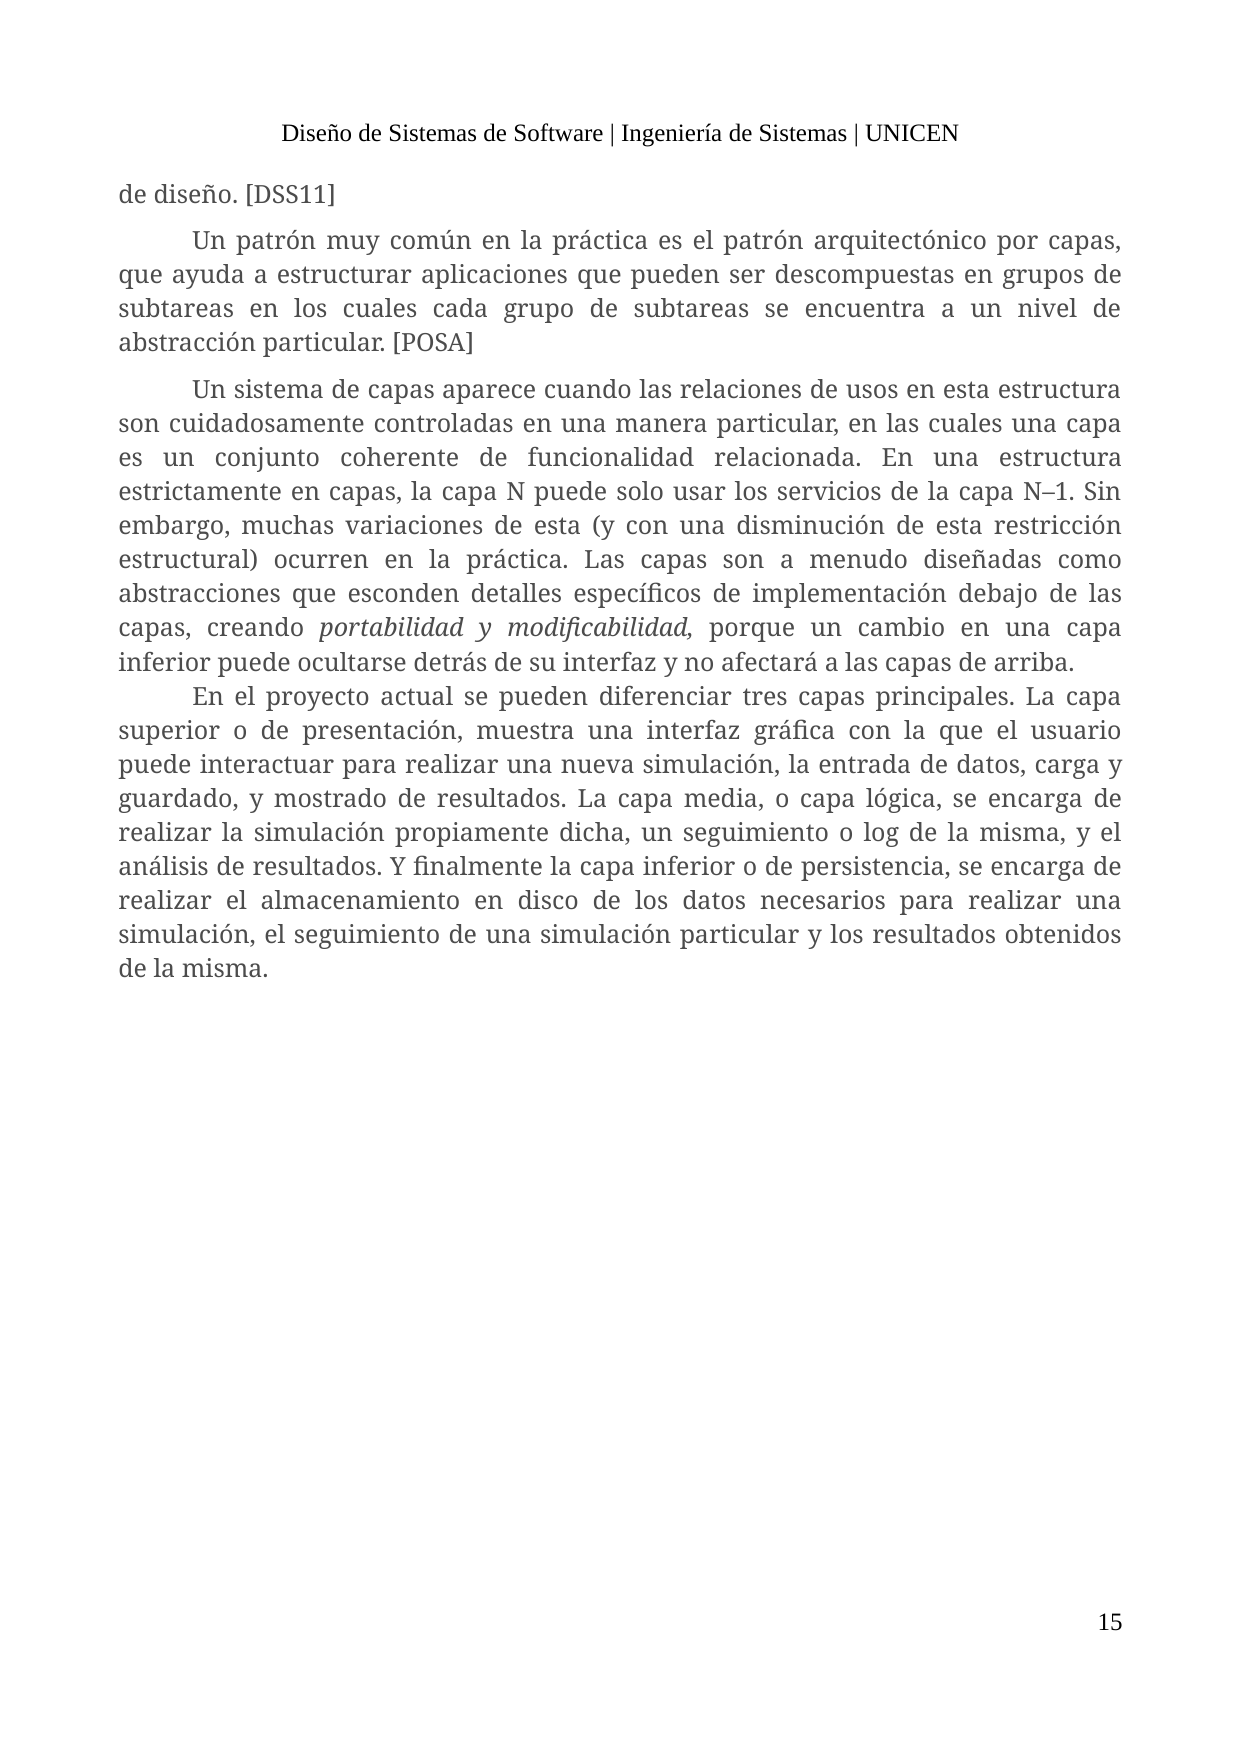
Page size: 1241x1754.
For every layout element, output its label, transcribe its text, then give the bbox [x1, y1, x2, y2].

text Un sistema de capas aparece cuando las relaciones de usos en esta estructura son cuidadosamente controladas en una manera particular, en las cuales una capa es un conjunto coherente de funcionalidad relacionada. En una estructura estrictamente en capas, la capa N puede solo usar los servicios de la capa N–1. Sin embargo, muchas variaciones de esta (y con una disminución de esta restricción estructural) ocurren en la práctica. Las capas son a menudo diseñadas como abstracciones que esconden detalles específicos de implementación debajo de las capas, creando portabilidad y modificabilidad, porque un cambio en una capa inferior puede ocultarse detrás de su interfaz y no afectará a las capas de arriba. [118, 372, 1122, 678]
text En el proyecto actual se pueden diferenciar tres capas principales. La capa superior o de presentación, muestra una interfaz gráfica con la que el usuario puede interactuar para realizar una nueva simulación, la entrada de datos, carga y guardado, y mostrado de resultados. La capa media, o capa lógica, se encarga de realizar la simulación propiamente dicha, un seguimiento o log de la misma, y el análisis de resultados. Y finalmente la capa inferior o de persistencia, se encarga de realizar el almacenamiento en disco de los datos necesarios para realizar una simulación, el seguimiento de una simulación particular y los resultados obtenidos de la misma. [118, 678, 1122, 985]
text Un patrón muy común en la práctica es el patrón arquitectónico por capas, que ayuda a estructurar aplicaciones que pueden ser descompuestas en grupos de subtareas en los cuales cada grupo de subtareas se encuentra a un nivel de abstracción particular. [POSA] [118, 223, 1122, 359]
text de diseño. [DSS11] [118, 176, 1122, 210]
